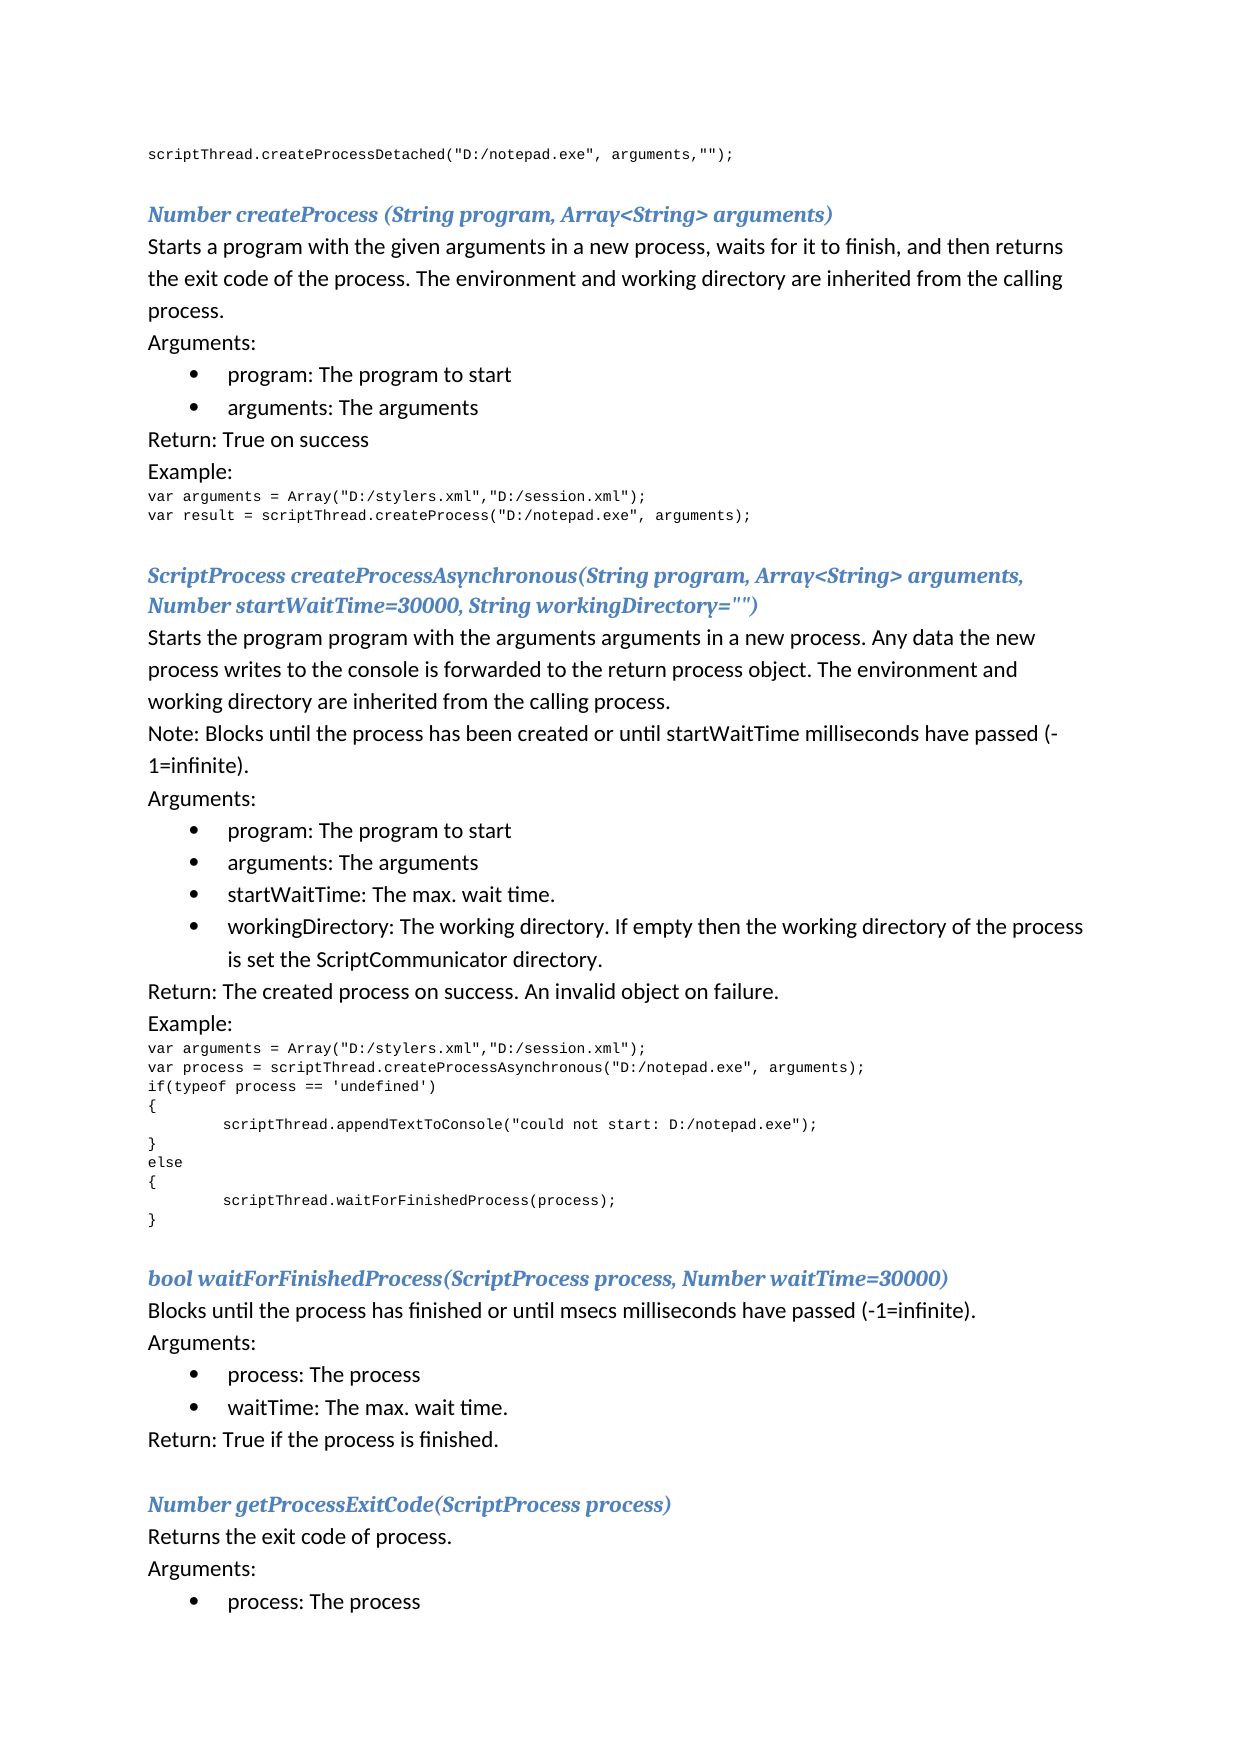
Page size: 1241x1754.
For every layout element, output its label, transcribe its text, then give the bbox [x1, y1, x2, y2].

text scriptThread.appendTextToConsole("could not start: D:/notepad.exe"); [148, 1117, 1093, 1134]
text { [148, 1174, 1093, 1191]
text Return: The created process on success. An invalid object on failure. [148, 977, 1093, 1005]
text var arguments = Array("D:/stylers.xml","D:/session.xml"); [148, 489, 1093, 506]
text Note: Blocks until the process has been created or until startWaitTime milliseconds have passed (-1=infinite). [148, 719, 1093, 779]
subtitle Number getProcessExitCode(ScriptProcess process) [148, 1492, 1093, 1518]
text Return: True if the process is finished. [148, 1425, 1093, 1453]
text var result = scriptThread.createProcess("D:/notepad.exe", arguments); [148, 508, 1093, 525]
text { [148, 1098, 1093, 1115]
list process: The process [190, 1587, 1093, 1615]
text Return: True on success [148, 425, 1093, 453]
text Arguments: [148, 784, 1093, 812]
text var arguments = Array("D:/stylers.xml","D:/session.xml"); [148, 1041, 1093, 1058]
text Starts a program with the given arguments in a new process, waits for it to finish, and then returns the exit code of the process. The environment and working directory are inherited from the calling process. [148, 232, 1093, 324]
text Arguments: [148, 1328, 1093, 1356]
list waitTime: The max. wait time. [190, 1393, 1093, 1421]
list program: The program to start [190, 816, 1093, 844]
list arguments: The arguments [190, 393, 1093, 421]
text Returns the exit code of process. [148, 1522, 1093, 1550]
text Arguments: [148, 328, 1093, 356]
list process: The process [190, 1361, 1093, 1388]
text Example: [148, 1009, 1093, 1037]
list startWaitTime: The max. wait time. [190, 880, 1093, 908]
text if(typeof process == 'undefined') [148, 1079, 1093, 1096]
text scriptThread.createProcessDetached("D:/notepad.exe", arguments,""); [148, 148, 1093, 164]
list workingDirectory: The working directory. If empty then the working directory of the process is set the ScriptCommunicator directory. [190, 912, 1093, 973]
list arguments: The arguments [190, 848, 1093, 876]
text scriptThread.waitForFinishedProcess(process); [148, 1193, 1093, 1209]
text } [148, 1136, 1093, 1153]
text else [148, 1155, 1093, 1172]
subtitle ScriptProcess createProcessAsynchronous(String program, Array<String> arguments, Number startWaitTime=30000, String workingDirectory="") [148, 562, 1093, 619]
text Arguments: [148, 1554, 1093, 1583]
text Blocks until the process has finished or until msecs milliseconds have passed (-1=infinite). [148, 1296, 1093, 1324]
text Starts the program program with the arguments arguments in a new process. Any data the new process writes to the console is forwarded to the return process object. The environment and working directory are inherited from the calling process. [148, 623, 1093, 715]
text } [148, 1212, 1093, 1228]
text Example: [148, 457, 1093, 485]
subtitle bool waitForFinishedProcess(ScriptProcess process, Number waitTime=30000) [148, 1266, 1093, 1292]
list program: The program to start [190, 361, 1093, 389]
subtitle Number createProcess (String program, Array<String> arguments) [148, 202, 1093, 228]
text var process = scriptThread.createProcessAsynchronous("D:/notepad.exe", arguments); [148, 1060, 1093, 1077]
